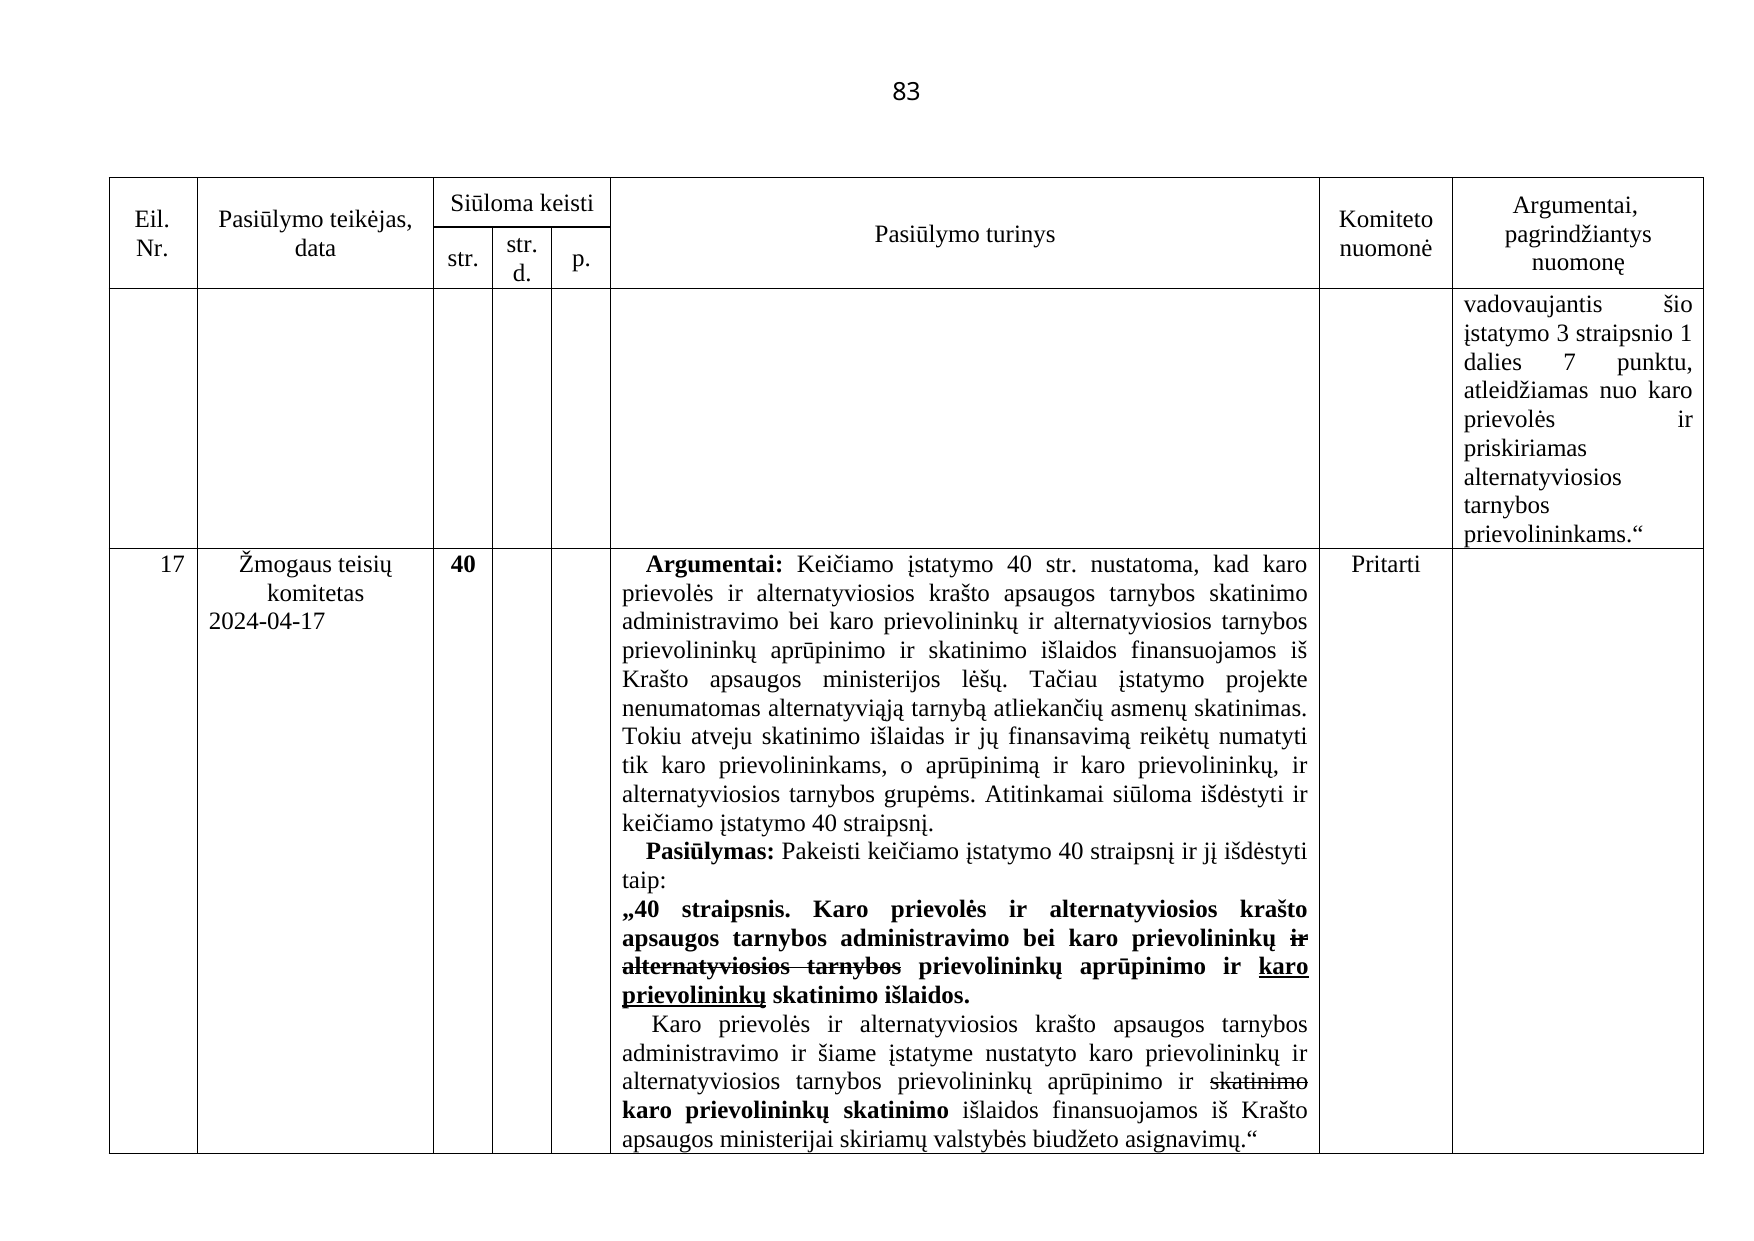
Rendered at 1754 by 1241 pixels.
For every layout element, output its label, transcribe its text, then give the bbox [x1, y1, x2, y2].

table_cell Pritarti [1320, 549, 1452, 1153]
table_cell [552, 549, 610, 1153]
table_cell p. [552, 228, 610, 288]
table_cell [1453, 549, 1703, 1153]
table_cell str. [434, 228, 492, 288]
table_cell [110, 289, 197, 548]
table_cell Žmogaus teisių komitetas 2024-04-17 [198, 549, 433, 1153]
table_cell [611, 289, 1319, 548]
table_cell [493, 549, 551, 1153]
table_cell [198, 289, 433, 548]
table_cell [434, 289, 492, 548]
table_cell Argumentai: Keičiamo įstatymo 40 str. nustatoma, kad karo prievolės ir alternatyviosios krašto apsaugos tarnybos skatinimo administravimo bei karo prievolininkų ir alternatyviosios tarnybos prievolininkų aprūpinimo ir skatinimo išlaidos finansuojamos iš Krašto apsaugos ministerijos lėšų. Tačiau įstatymo projekte nenumatomas alternatyviąją tarnybą atliekančių asmenų skatinimas. Tokiu atveju skatinimo išlaidas ir jų finansavimą reikėtų numatyti tik karo prievolininkams, o aprūpinimą ir karo prievolininkų, ir alternatyviosios tarnybos grupėms. Atitinkamai siūloma išdėstyti ir keičiamo įstatymo 40 straipsnį. Pasiūlymas: Pakeisti keičiamo įstatymo 40 straipsnį ir jį išdėstyti taip: „40 straipsnis. Karo prievolės ir alternatyviosios krašto apsaugos tarnybos administravimo bei karo prievolininkų ir alternatyviosios tarnybos prievolininkų aprūpinimo ir karo prievolininkų skatinimo išlaidos. Karo prievolės ir alternatyviosios krašto apsaugos tarnybos administravimo ir šiame įstatyme nustatyto karo prievolininkų ir alternatyviosios tarnybos prievolininkų aprūpinimo ir skatinimo karo prievolininkų skatinimo išlaidos finansuojamos iš Krašto apsaugos ministerijai skiriamų valstybės biudžeto asignavimų.“ [611, 549, 1319, 1153]
table_header Eil. Nr. [110, 178, 197, 288]
table_header Pasiūlymo turinys [611, 178, 1319, 288]
table_header Argumentai, pagrindžiantys nuomonę [1453, 178, 1703, 288]
table_cell [1320, 289, 1452, 548]
table_header Siūloma keisti [434, 178, 610, 226]
table_cell 40 [434, 549, 492, 1153]
table_header Komiteto nuomonė [1320, 178, 1452, 288]
table_header Pasiūlymo teikėjas, data [198, 178, 433, 288]
table_cell str. d. [493, 228, 551, 288]
table_cell vadovaujantis šio įstatymo 3 straipsnio 1 dalies 7 punktu, atleidžiamas nuo karo prievolės ir priskiriamas alternatyviosios tarnybos prievolininkams.“ [1453, 289, 1703, 548]
table_cell [552, 289, 610, 548]
table_cell 17 [110, 549, 197, 1153]
table_cell [493, 289, 551, 548]
